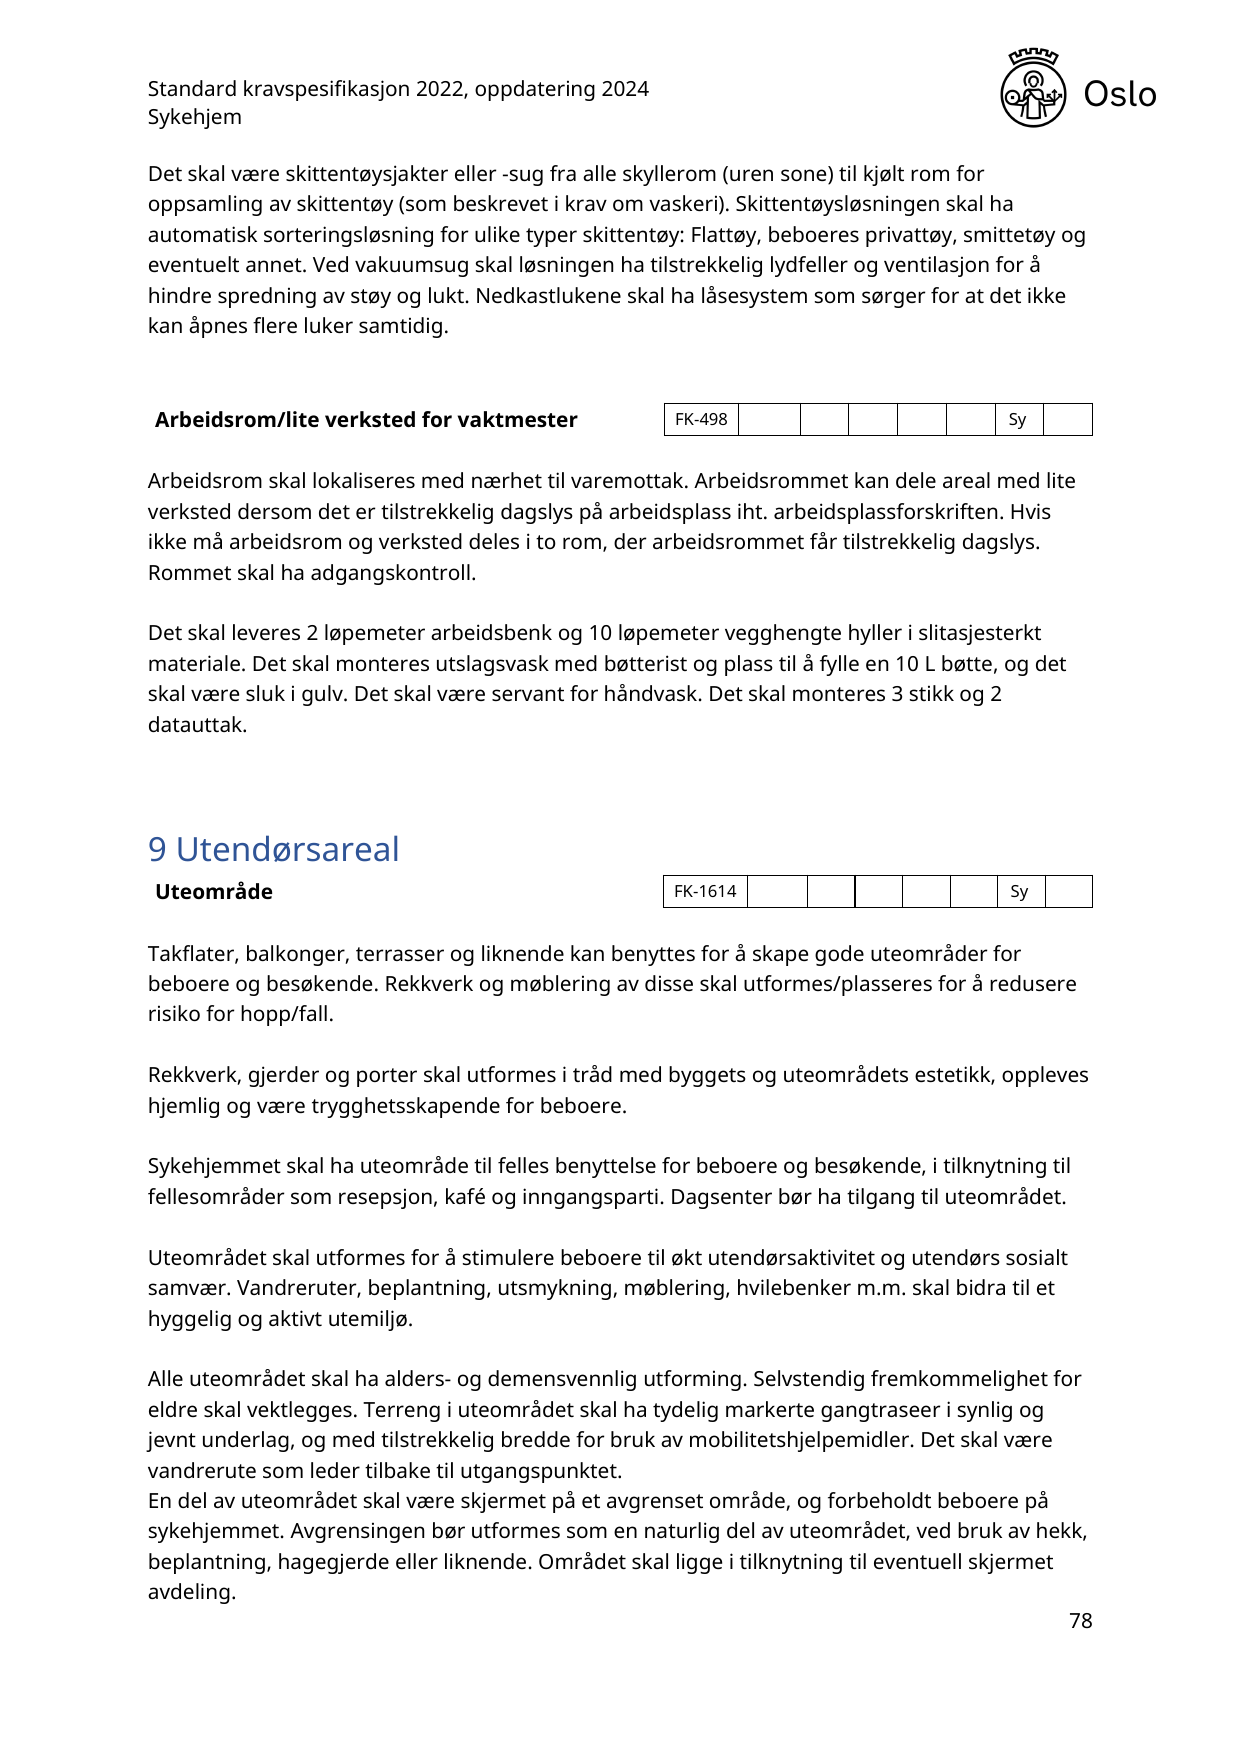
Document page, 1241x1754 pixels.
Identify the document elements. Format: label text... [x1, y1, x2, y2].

text Alle uteområdet skal ha alders- og demensvennlig utforming. Selvstendig fremkommelighet for eldre skal vektlegges. Terreng i uteområdet skal ha tydelig markerte gangtraseer i synlig og jevnt underlag, og med tilstrekkelig bredde for bruk av mobilitetshjelpemidler. Det skal være vandrerute som leder tilbake til utgangspunktet. [148, 1364, 1093, 1484]
text Sykehjemmet skal ha uteområde til felles benyttelse for beboere og besøkende, i tilknytning til fellesområder som resepsjon, kafé og inngangsparti. Dagsenter bør ha tilgang til uteområdet. [148, 1152, 1093, 1210]
text Arbeidsrom skal lokaliseres med nærhet til varemottak. Arbeidsrommet kan dele areal med lite verksted dersom det er tilstrekkelig dagslys på arbeidsplass iht. arbeidsplassforskriften. Hvis ikke må arbeidsrom og verksted deles i to rom, der arbeidsrommet får tilstrekkelig dagslys. Rommet skal ha adgangskontroll. [148, 466, 1093, 586]
table_header [801, 404, 848, 435]
table_header [808, 876, 854, 907]
text Det skal være skittentøysjakter eller -sug fra alle skyllerom (uren sone) til kjølt rom for oppsamling av skittentøy (som beskrevet i krav om vaskeri). Skittentøysløsningen skal ha automatisk sorteringsløsning for ulike typer skittentøy: Flattøy, beboeres privattøy, smittetøy og eventuelt annet. Ved vakuumsug skal løsningen ha tilstrekkelig lydfeller og ventilasjon for å hindre spredning av støy og lukt. Nedkastlukene skal ha låsesystem som sørger for at det ikke kan åpnes flere luker samtidig. [148, 159, 1093, 339]
text En del av uteområdet skal være skjermet på et avgrenset område, og forbeholdt beboere på sykehjemmet. Avgrensingen bør utformes som en naturlig del av uteområdet, ved bruk av hekk, beplantning, hagegjerde eller liknende. Området skal ligge i tilknytning til eventuell skjermet avdeling. [148, 1486, 1093, 1606]
table_header [898, 404, 946, 435]
table_header Arbeidsrom/lite verksted for vaktmester [148, 403, 664, 435]
table_header Sy [996, 404, 1043, 435]
table_header [903, 876, 950, 907]
table_header [849, 404, 897, 435]
text Takflater, balkonger, terrasser og liknende kan benyttes for å skape gode uteområder for beboere og besøkende. Rekkverk og møblering av disse skal utformes/plasseres for å redusere risiko for hopp/fall. [148, 939, 1093, 1028]
table_header [1046, 876, 1092, 907]
table_header FK-498 [665, 404, 738, 435]
table_header Uteområde [148, 875, 663, 907]
text Rekkverk, gjerder og porter skal utformes i tråd med byggets og uteområdets estetikk, oppleves hjemlig og være trygghetsskapende for beboere. [148, 1060, 1093, 1119]
text Det skal leveres 2 løpemeter arbeidsbenk og 10 løpemeter vegghengte hyller i slitasjesterkt materiale. Det skal monteres utslagsvask med bøtterist og plass til å fylle en 10 L bøtte, og det skal være sluk i gulv. Det skal være servant for håndvask. Det skal monteres 3 stikk og 2 datauttak. [148, 618, 1093, 738]
table_header [947, 404, 995, 435]
text Uteområdet skal utformes for å stimulere beboere til økt utendørsaktivitet og utendørs sosialt samvær. Vandreruter, beplantning, utsmykning, møblering, hvilebenker m.m. skal bidra til et hyggelig og aktivt utemiljø. [148, 1243, 1093, 1332]
table_header [1044, 404, 1092, 435]
subtitle 9 Utendørsareal [148, 826, 1093, 871]
table_header [951, 876, 997, 907]
table_header [739, 404, 800, 435]
table_header Sy [998, 876, 1045, 907]
table_header FK-1614 [664, 876, 747, 907]
table_header [748, 876, 807, 907]
table_header [856, 876, 902, 907]
